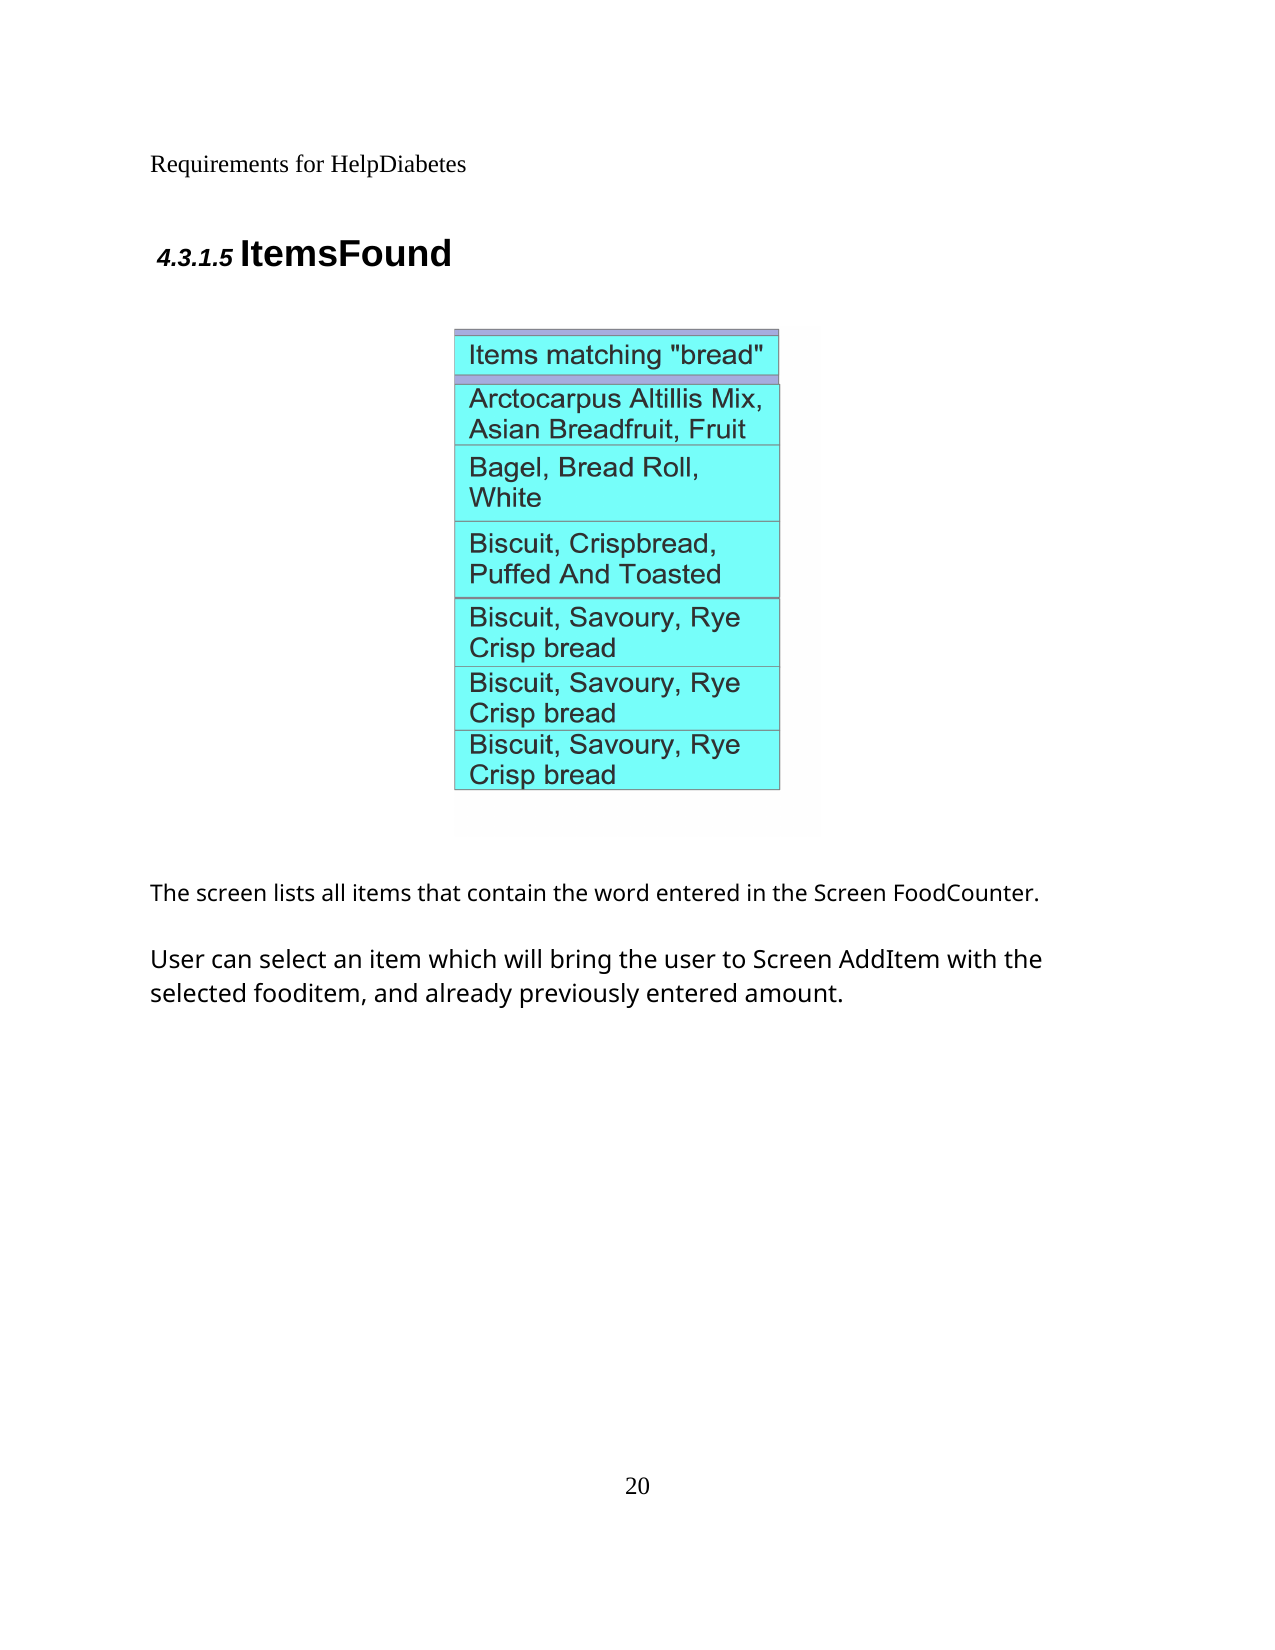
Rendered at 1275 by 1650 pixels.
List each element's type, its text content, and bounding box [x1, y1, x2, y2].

text User can select an item which will bring the user to Screen AddItem with the selected fooditem, and already previously entered amount. [150, 942, 1125, 1010]
picture [454, 326, 821, 837]
subtitle ItemsFound [150, 232, 1125, 274]
text The screen lists all items that contain the word entered in the Screen FoodCounter. [150, 876, 1125, 908]
